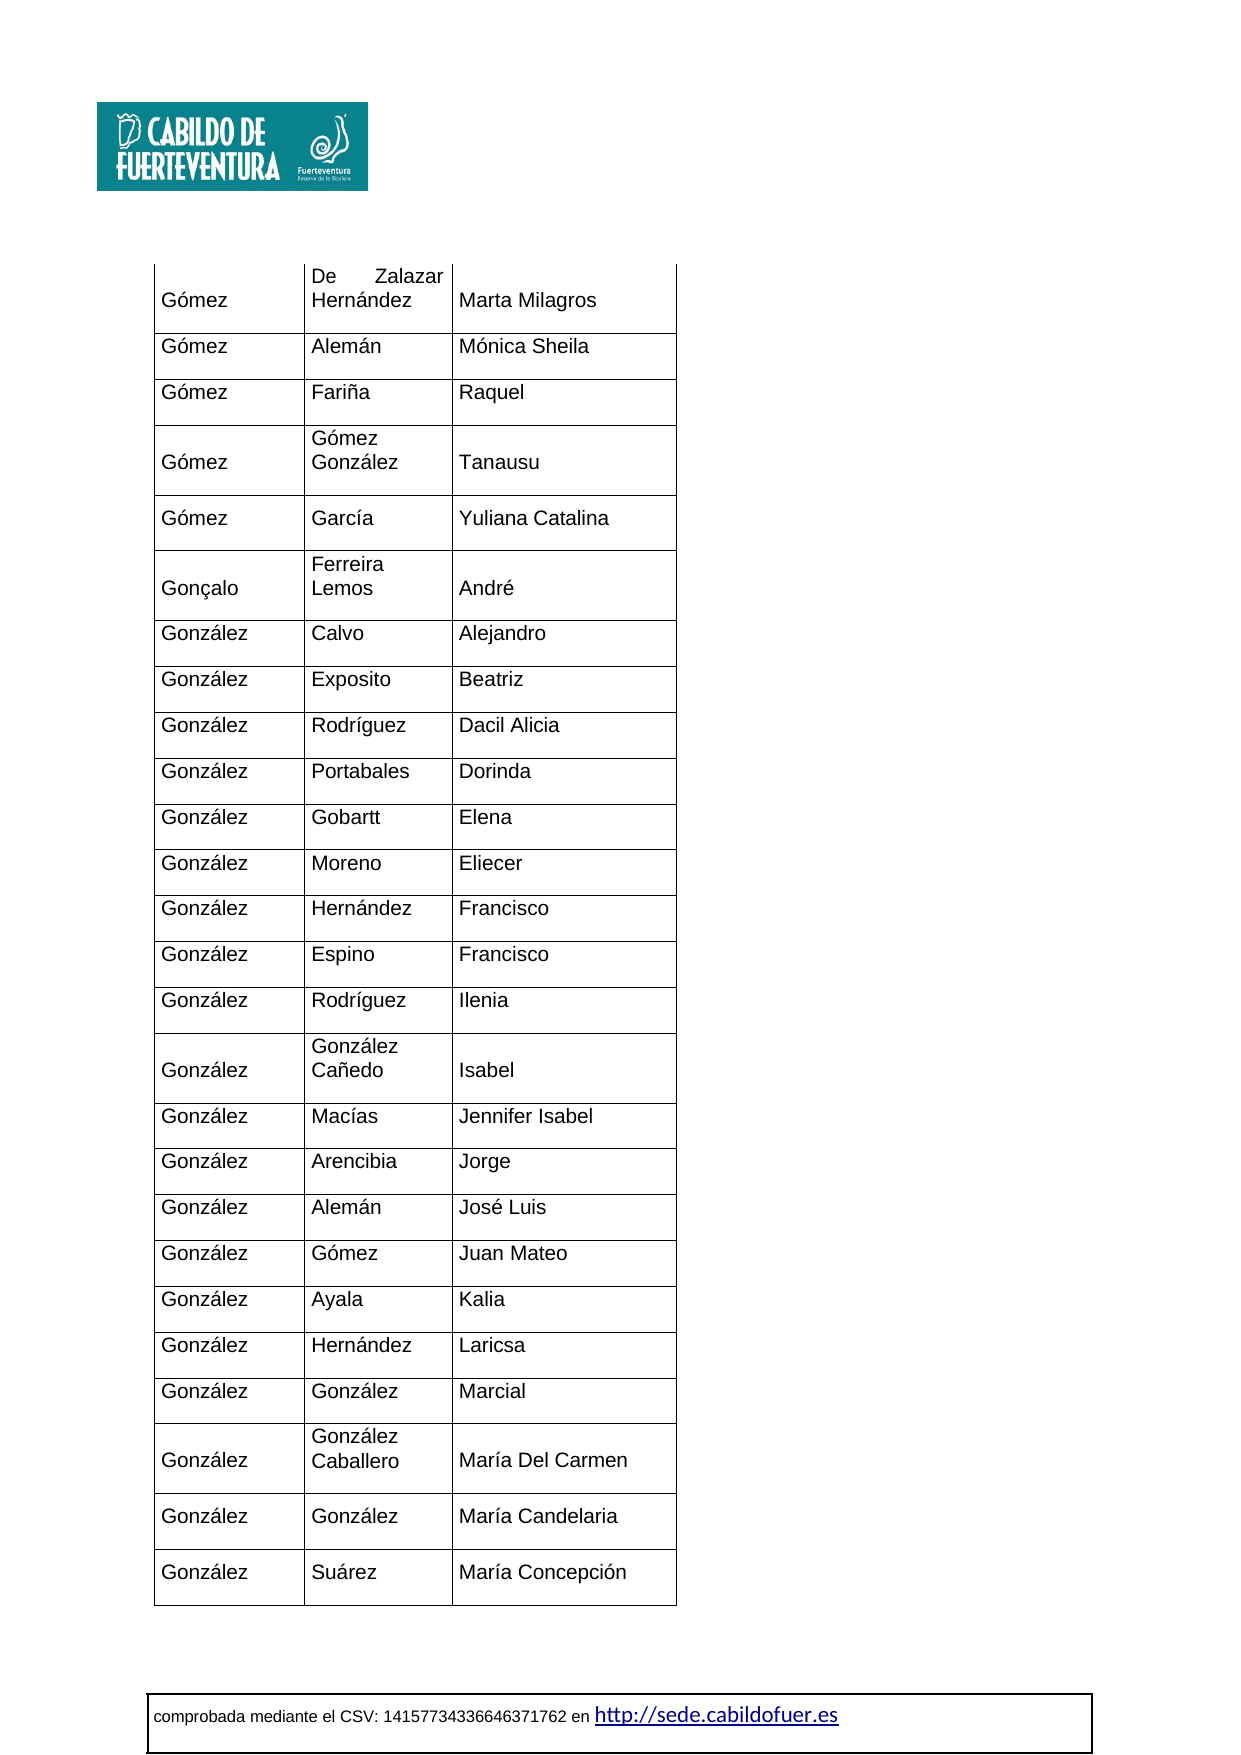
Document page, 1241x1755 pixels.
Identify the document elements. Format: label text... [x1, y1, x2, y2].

table_cell González [155, 713, 304, 758]
table_cell González Cañedo [305, 1034, 452, 1102]
table_header Gómez [155, 264, 304, 333]
table_cell González [155, 1195, 304, 1240]
table_cell González [155, 896, 304, 941]
table_cell Dacil Alicia [453, 713, 676, 758]
table_cell Fariña [305, 380, 452, 425]
table_cell Tanausu [453, 426, 676, 494]
table_cell María Concepción [453, 1550, 676, 1604]
table_cell González [155, 1494, 304, 1549]
table_cell González [155, 988, 304, 1033]
table_cell Exposito [305, 667, 452, 712]
table_cell González [155, 621, 304, 666]
table_cell González [155, 1241, 304, 1286]
table_cell García [305, 496, 452, 550]
table_cell Alejandro [453, 621, 676, 666]
table_cell Jennifer Isabel [453, 1104, 676, 1148]
table_cell González [155, 1424, 304, 1493]
table_cell Gómez González [305, 426, 452, 494]
table_cell Gómez [155, 334, 304, 379]
table_cell Yuliana Catalina [453, 496, 676, 550]
table_cell José Luis [453, 1195, 676, 1240]
table_cell González [155, 942, 304, 987]
table_cell Ferreira Lemos [305, 551, 452, 620]
table_cell Marcial [453, 1379, 676, 1423]
table_cell Francisco [453, 942, 676, 987]
table_cell Alemán [305, 334, 452, 379]
table_cell González [155, 805, 304, 849]
table_cell María Candelaria [453, 1494, 676, 1549]
table_cell González [155, 1379, 304, 1423]
table_cell Dorinda [453, 759, 676, 803]
table_cell González [155, 1034, 304, 1102]
table_cell Gómez [155, 496, 304, 550]
table_cell Jorge [453, 1149, 676, 1194]
table_cell González [305, 1494, 452, 1549]
table_cell González [155, 850, 304, 895]
table_header Marta Milagros [453, 264, 676, 333]
table_cell Rodríguez [305, 713, 452, 758]
table_cell André [453, 551, 676, 620]
table_cell González [155, 1333, 304, 1377]
table_cell Calvo [305, 621, 452, 666]
table_cell Mónica Sheila [453, 334, 676, 379]
table_cell Beatriz [453, 667, 676, 712]
table_cell Alemán [305, 1195, 452, 1240]
table_cell Moreno [305, 850, 452, 895]
table_cell Rodríguez [305, 988, 452, 1033]
table_cell Kalia [453, 1287, 676, 1332]
table_cell González [155, 759, 304, 803]
table_cell María Del Carmen [453, 1424, 676, 1493]
table_cell Arencibia [305, 1149, 452, 1194]
table_header De Zalazar Hernández [305, 264, 452, 333]
table_cell Eliecer [453, 850, 676, 895]
table_cell Laricsa [453, 1333, 676, 1377]
table_cell Gonçalo [155, 551, 304, 620]
table_cell Hernández [305, 1333, 452, 1377]
table_cell Gobartt [305, 805, 452, 849]
table_cell Portabales [305, 759, 452, 803]
table_cell Gómez [155, 380, 304, 425]
table_cell Francisco [453, 896, 676, 941]
table_cell González [155, 1149, 304, 1194]
table_cell Elena [453, 805, 676, 849]
table_cell Ayala [305, 1287, 452, 1332]
table_cell Isabel [453, 1034, 676, 1102]
table_cell Raquel [453, 380, 676, 425]
table_cell Hernández [305, 896, 452, 941]
table_cell González [305, 1379, 452, 1423]
table_cell González [155, 667, 304, 712]
table_cell Macías [305, 1104, 452, 1148]
table_cell Suárez [305, 1550, 452, 1604]
table_cell Ilenia [453, 988, 676, 1033]
table_cell Gómez [155, 426, 304, 494]
table_cell González [155, 1104, 304, 1148]
table_cell Juan Mateo [453, 1241, 676, 1286]
table_cell González [155, 1550, 304, 1604]
table_cell González [155, 1287, 304, 1332]
table_cell Espino [305, 942, 452, 987]
table_cell González Caballero [305, 1424, 452, 1493]
table_cell Gómez [305, 1241, 452, 1286]
